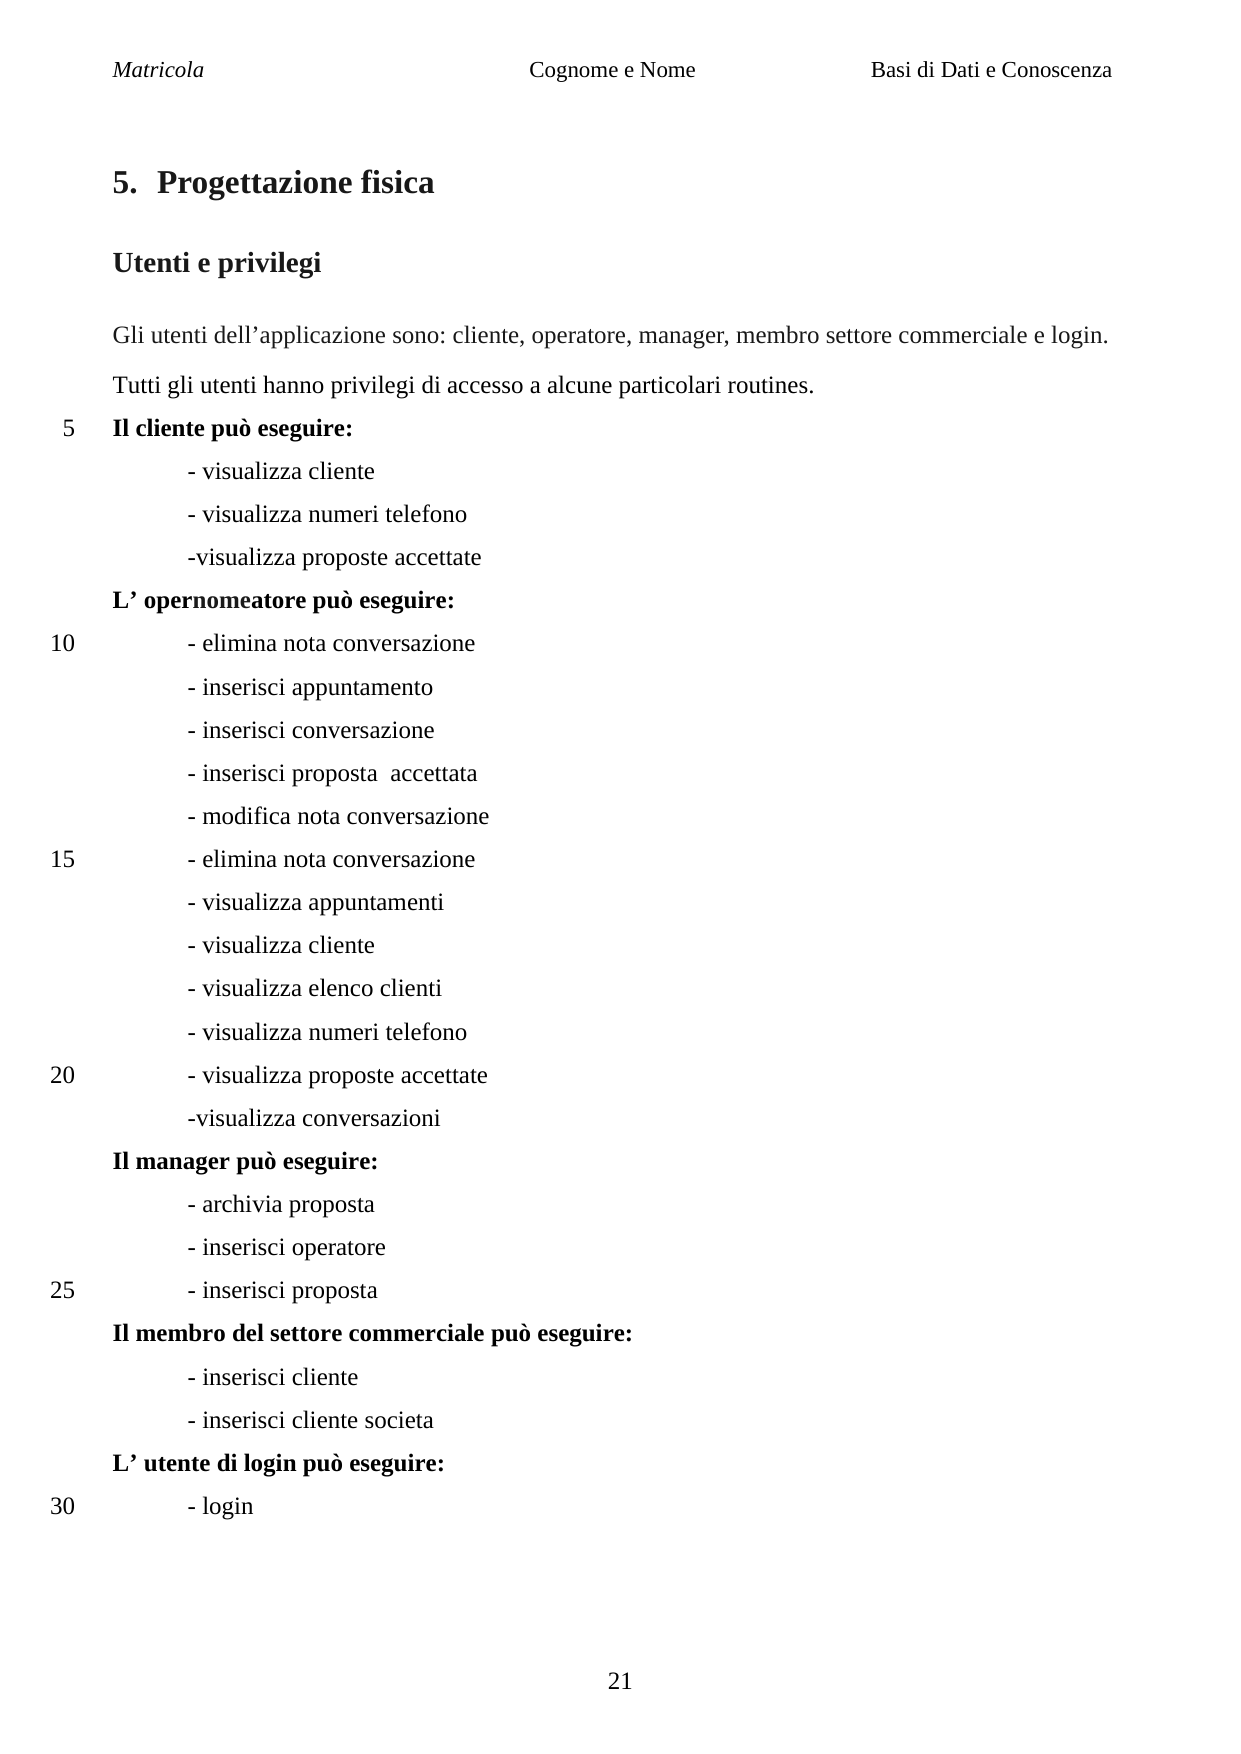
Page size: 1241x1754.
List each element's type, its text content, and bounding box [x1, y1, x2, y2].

text - visualizza numeri telefono [112, 1017, 1128, 1045]
text -visualizza proposte accettate [112, 542, 1128, 571]
text - inserisci conversazione [112, 715, 1128, 743]
text - inserisci cliente [112, 1362, 1128, 1390]
subtitle Gli utenti dell’applicazione sono: cliente, operatore, manager, membro settore commerciale e login. [112, 320, 1128, 349]
subtitle Utenti e privilegi [112, 245, 1128, 278]
text Il cliente può eseguire: [112, 413, 1128, 442]
text - elimina nota conversazione [112, 628, 1128, 657]
text Il membro del settore commerciale può eseguire: [112, 1318, 1128, 1347]
text L’ opernomeatore può eseguire: [112, 585, 1128, 614]
text Tutti gli utenti hanno privilegi di accesso a alcune particolari routines. [112, 370, 1128, 398]
text Il manager può eseguire: [112, 1146, 1128, 1175]
text - visualizza cliente [112, 930, 1128, 959]
text - archivia proposta [112, 1189, 1128, 1218]
text - inserisci proposta accettata [112, 758, 1128, 787]
text L’ utente di login può eseguire: [112, 1448, 1128, 1477]
text - visualizza appuntamenti [112, 887, 1128, 916]
text - inserisci appuntamento [112, 672, 1128, 700]
text - inserisci operatore [112, 1232, 1128, 1261]
text -visualizza conversazioni [112, 1103, 1128, 1132]
subtitle Progettazione fisica [112, 162, 1128, 201]
text - visualizza numeri telefono [112, 499, 1128, 528]
text - visualizza cliente [112, 456, 1128, 485]
text - inserisci proposta [112, 1275, 1128, 1304]
text - visualizza proposte accettate [112, 1060, 1128, 1088]
text - login [112, 1491, 1128, 1520]
text - elimina nota conversazione [112, 844, 1128, 873]
text - inserisci cliente societa [112, 1405, 1128, 1433]
text - modifica nota conversazione [112, 801, 1128, 830]
text - visualizza elenco clienti [112, 973, 1128, 1002]
